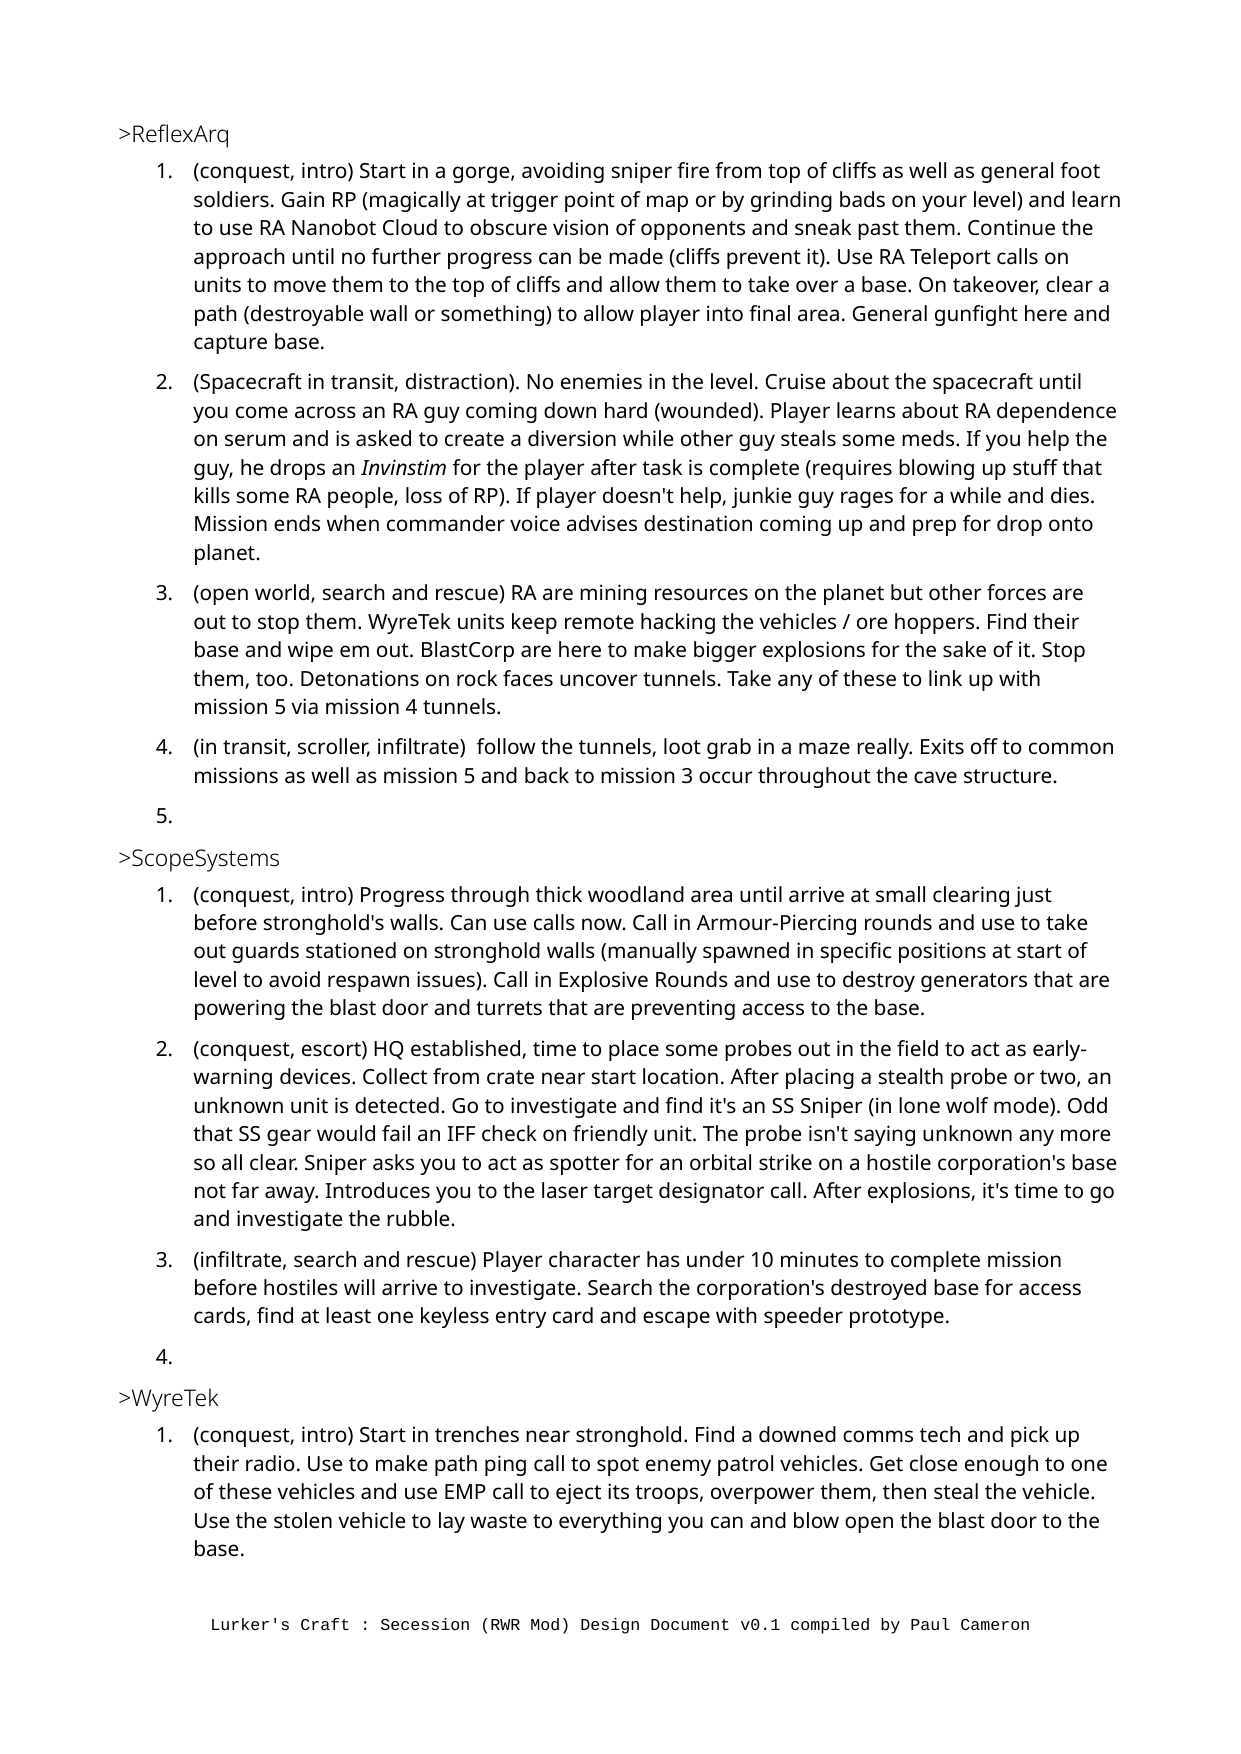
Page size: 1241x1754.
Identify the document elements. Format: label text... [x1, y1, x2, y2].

list (conquest, intro) Progress through thick woodland area until arrive at small clearing just before stronghold's walls. Can use calls now. Call in Armour-Piercing rounds and use to take out guards stationed on stronghold walls (manually spawned in specific positions at start of level to avoid respawn issues). Call in Explosive Rounds and use to destroy generators that are powering the blast door and turrets that are preventing access to the base. [156, 880, 1122, 1022]
list (in transit, scroller, infiltrate) follow the tunnels, loot grab in a maze really. Exits off to common missions as well as mission 5 and back to mission 3 occur throughout the cave structure. [156, 732, 1122, 789]
list (conquest, escort) HQ established, time to place some probes out in the field to act as early-warning devices. Collect from crate near start location. After placing a stealth probe or two, an unknown unit is detected. Go to investigate and find it's an SS Sniper (in lone wolf mode). Odd that SS gear would fail an IFF check on friendly unit. The probe isn't saying unknown any more so all clear. Sniper asks you to act as spotter for an orbital strike on a hostile corporation's base not far away. Introduces you to the laser target designator call. After explosions, it's time to go and investigate the rubble. [156, 1034, 1122, 1233]
subtitle >WyreTek [118, 1382, 1122, 1413]
list (open world, search and rescue) RA are mining resources on the planet but other forces are out to stop them. WyreTek units keep remote hacking the vehicles / ore hoppers. Find their base and wipe em out. BlastCorp are here to make bigger explosions for the sake of it. Stop them, too. Detonations on rock faces uncover tunnels. Take any of these to link up with mission 5 via mission 4 tunnels. [156, 578, 1122, 721]
list (conquest, intro) Start in a gorge, avoiding sniper fire from top of cliffs as well as general foot soldiers. Gain RP (magically at trigger point of map or by grinding bads on your level) and learn to use RA Nanobot Cloud to obscure vision of opponents and sneak past them. Continue the approach until no further progress can be made (cliffs prevent it). Use RA Teleport calls on units to move them to the top of cliffs and allow them to take over a base. On takeover, clear a path (destroyable wall or something) to allow player into final area. General gunfight here and capture base. [156, 156, 1122, 356]
list (conquest, intro) Start in trenches near stronghold. Find a downed comms tech and pick up their radio. Use to make path ping call to spot enemy patrol vehicles. Get close enough to one of these vehicles and use EMP call to eject its troops, overpower them, then steal the vehicle. Use the stolen vehicle to lay waste to everything you can and blow open the blast door to the base. [156, 1421, 1122, 1563]
subtitle >ScopeSystems [118, 841, 1122, 873]
subtitle >ReflexArq [118, 118, 1122, 149]
list (Spacecraft in transit, distraction). No enemies in the level. Cruise about the spacecraft until you come across an RA guy coming down hard (wounded). Player learns about RA dependence on serum and is asked to create a diversion while other guy steals some meds. If you help the guy, he drops an Invinstim for the player after task is complete (requires blowing up stuff that kills some RA people, loss of RP). If player doesn't help, junkie guy rages for a while and dies. Mission ends when commander voice advises destination coming up and prep for drop onto planet. [156, 367, 1122, 566]
list (infiltrate, search and rescue) Player character has under 10 minutes to complete mission before hostiles will arrive to investigate. Search the corporation's destroyed base for access cards, find at least one keyless entry card and escape with speeder prototype. [156, 1245, 1122, 1330]
